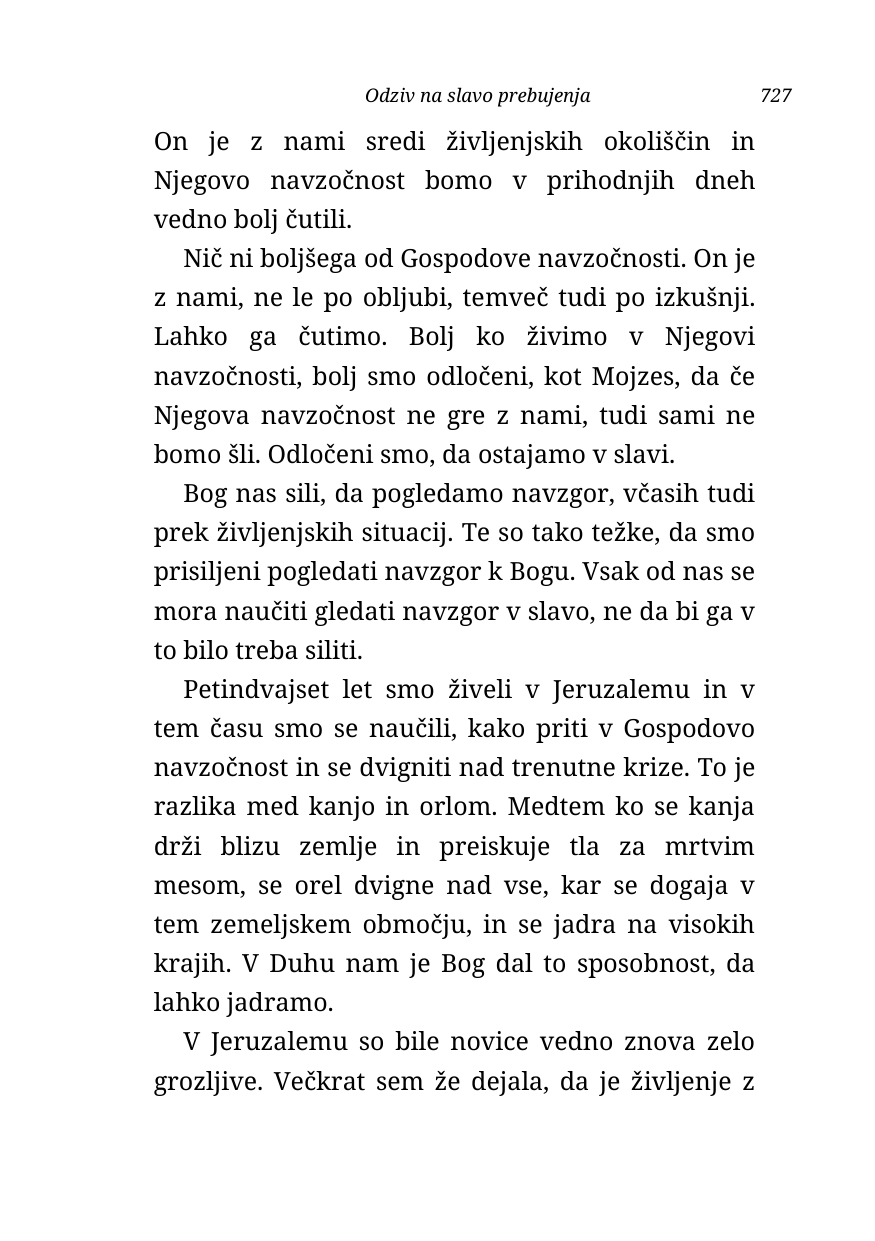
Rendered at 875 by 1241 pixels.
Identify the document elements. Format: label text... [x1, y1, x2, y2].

text Bog nas sili, da pogledamo navzgor, včasih tudi prek življenjskih situacij. Te so tako težke, da smo prisiljeni pogledati navzgor k Bogu. Vsak od nas se mora naučiti gledati navzgor v slavo, ne da bi ga v to bilo treba siliti. [153, 476, 756, 666]
text Nič ni boljšega od Gospodove navzočnosti. On je z nami, ne le po obljubi, temveč tudi po izkušnji. Lahko ga čutimo. Bolj ko živimo v Njegovi navzočnosti, bolj smo odločeni, kot Mojzes, da če Njegova navzočnost ne gre z nami, tudi sami ne bomo šli. Odločeni smo, da ostajamo v slavi. [153, 241, 756, 471]
text On je z nami sredi življenjskih okoliščin in Njegovo navzočnost bomo v prihodnjih dneh vedno bolj čutili. [153, 123, 756, 236]
text Petindvajset let smo živeli v Jeruzalemu in v tem času smo se naučili, kako priti v Gospodovo navzočnost in se dvigniti nad trenutne krize. To je razlika med kanjo in orlom. Medtem ko se kanja drži blizu zemlje in preiskuje tla za mrtvim mesom, se orel dvigne nad vse, kar se dogaja v tem zemeljskem območju, in se jadra na visokih krajih. V Duhu nam je Bog dal to sposobnost, da lahko jadramo. [153, 672, 756, 1019]
text V Jeruzalemu so bile novice vedno znova zelo grozljive. Večkrat sem že dejala, da je življenje z [153, 1024, 756, 1097]
